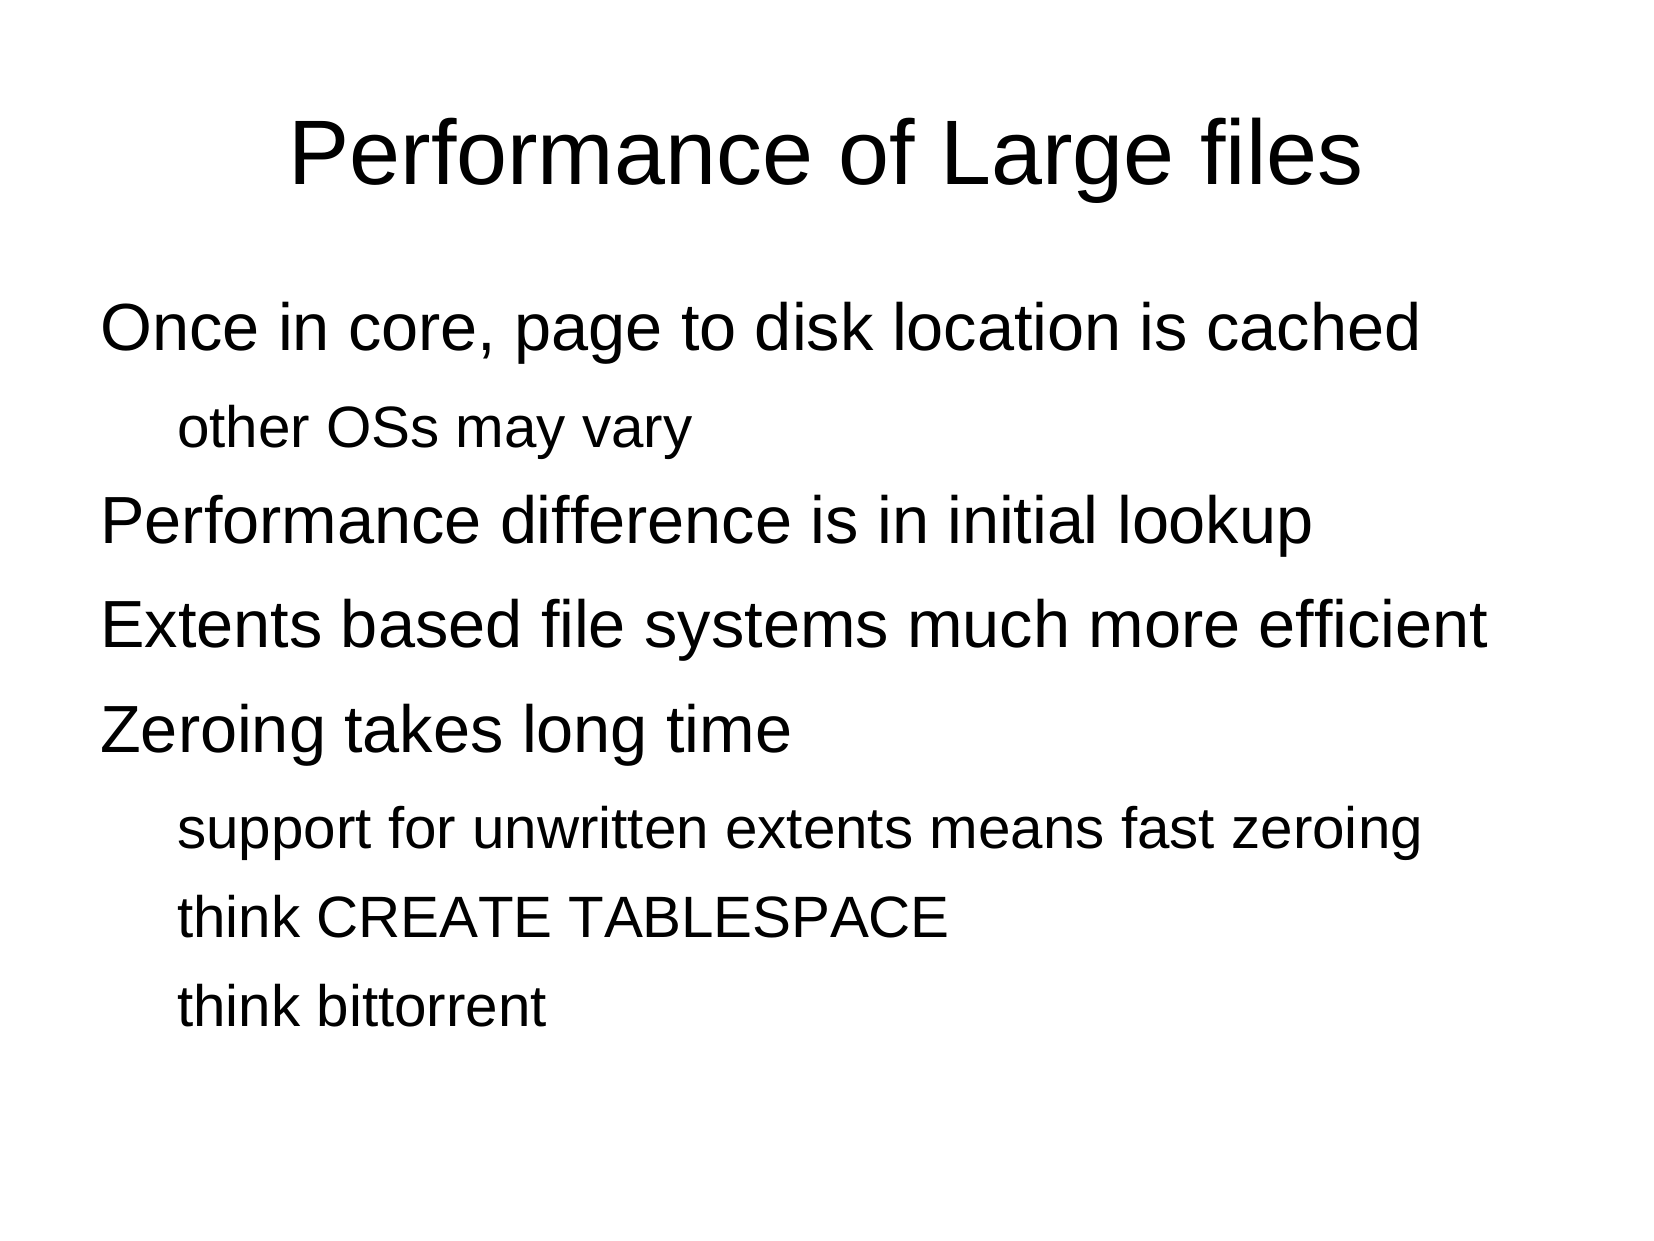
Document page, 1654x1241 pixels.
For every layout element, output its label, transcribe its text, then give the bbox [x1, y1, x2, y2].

list Once in core, page to disk location is cached other OSs may vary Performance difference is in initial lookup Extents based file systems much more efficient Zeroing takes long time support for unwritten extents means fast zeroing think CREATE TABLESPACE think bittorrent [82, 290, 1571, 1102]
title Performance of Large files [82, 56, 1571, 250]
